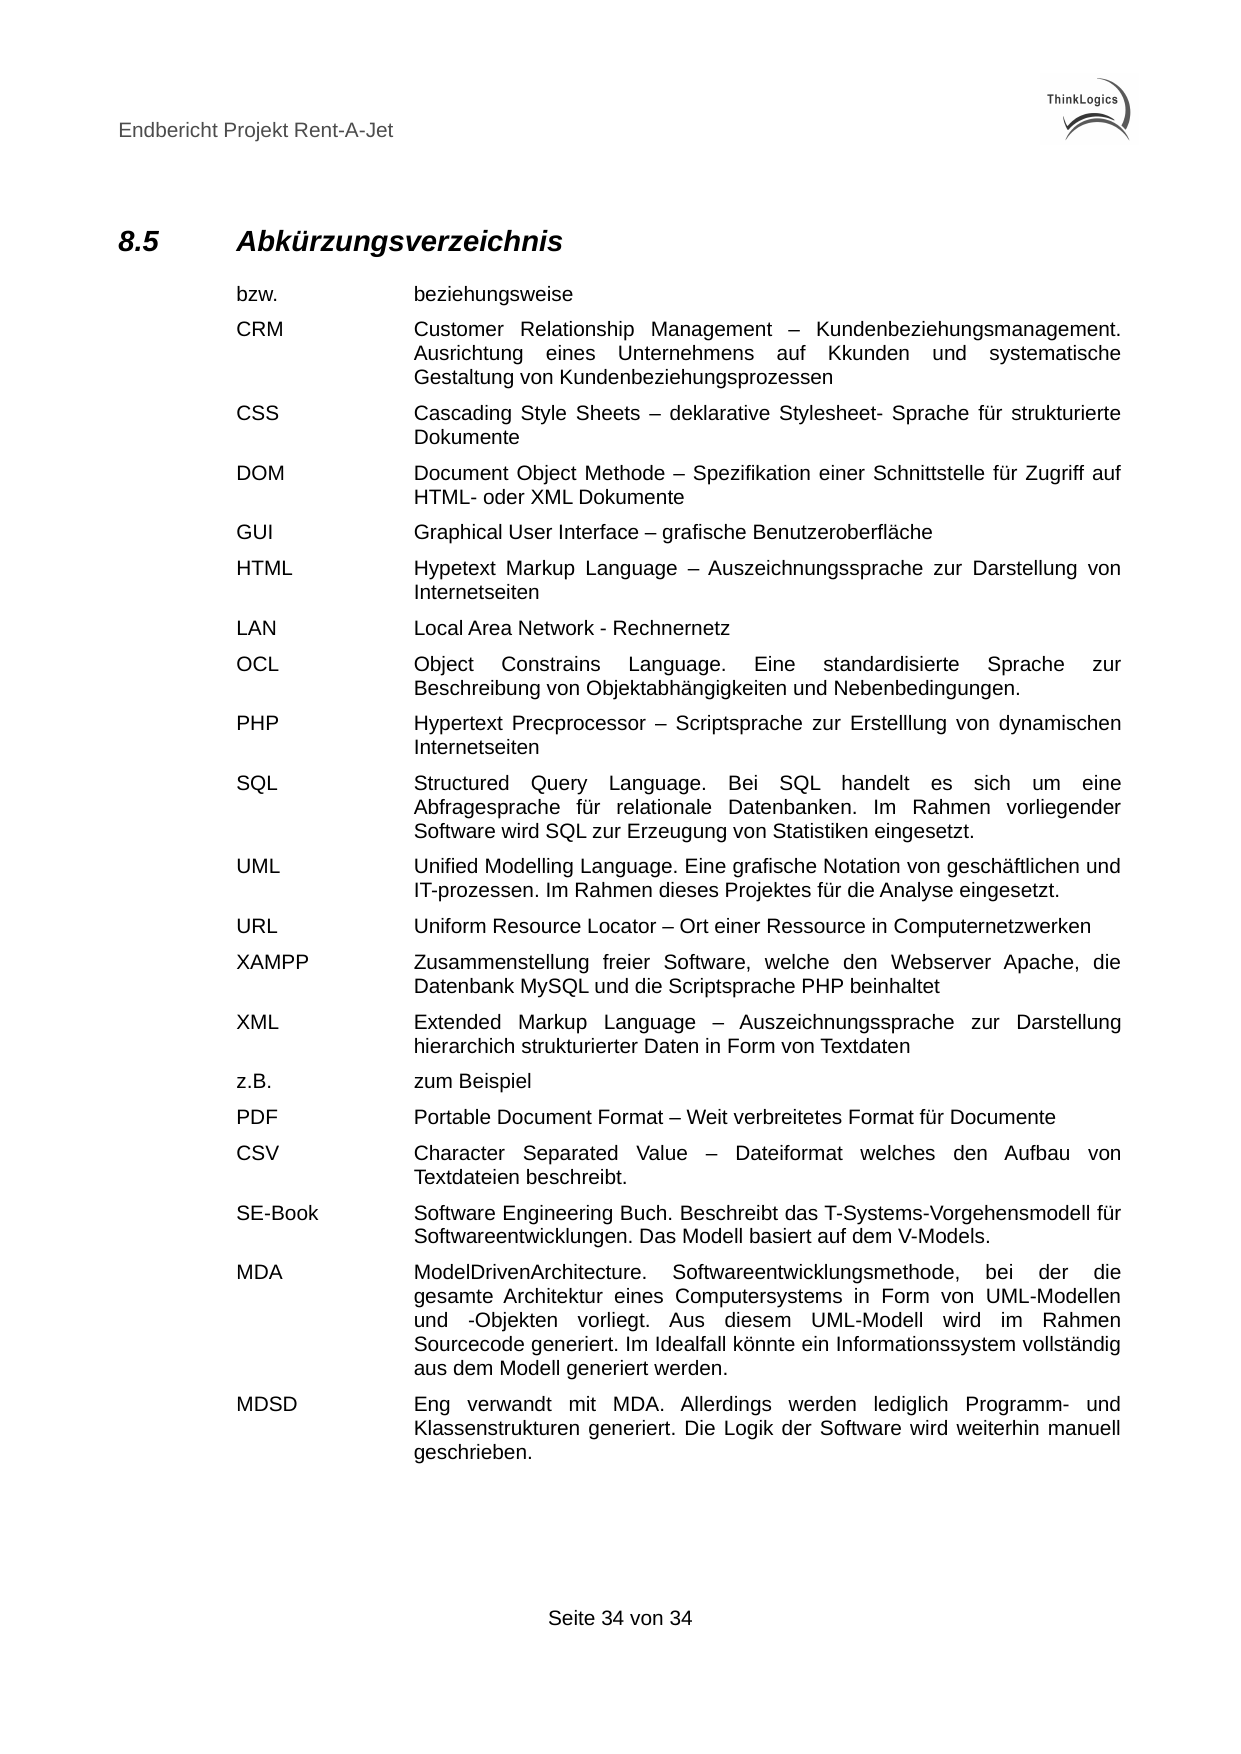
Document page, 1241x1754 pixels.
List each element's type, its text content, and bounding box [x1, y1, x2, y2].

text CRM Customer Relationship Management – Kundenbeziehungsmanagement. Ausrichtung eines Unternehmens auf Kkunden und systematische Gestaltung von Kundenbeziehungsprozessen [236, 317, 1122, 389]
text CSS Cascading Style Sheets – deklarative Stylesheet- Sprache für strukturierte Dokumente [236, 401, 1122, 449]
text URL Uniform Resource Locator – Ort einer Ressource in Computernetzwerken [236, 914, 1122, 938]
text HTML Hypetext Markup Language – Auszeichnungssprache zur Darstellung von Internetseiten [236, 556, 1122, 604]
text PDF Portable Document Format – Weit verbreitetes Format für Documente [236, 1105, 1122, 1129]
text z.B. zum Beispiel [236, 1069, 1122, 1093]
text MDA ModelDrivenArchitecture. Softwareentwicklungsmethode, bei der die gesamte Architektur eines Computersystems in Form von UML-Modellen und -Objekten vorliegt. Aus diesem UML-Modell wird im Rahmen Sourcecode generiert. Im Idealfall könnte ein Informationssystem vollständig aus dem Modell generiert werden. [236, 1260, 1122, 1380]
subtitle Abkürzungsverzeichnis [118, 224, 1122, 258]
text MDSD Eng verwandt mit MDA. Allerdings werden lediglich Programm- und Klassenstrukturen generiert. Die Logik der Software wird weiterhin manuell geschrieben. [236, 1392, 1122, 1463]
text bzw. beziehungsweise [236, 281, 1122, 305]
text CSV Character Separated Value – Dateiformat welches den Aufbau von Textdateien beschreibt. [236, 1141, 1122, 1188]
text SE-Book Software Engineering Buch. Beschreibt das T-Systems-Vorgehensmodell für Softwareentwicklungen. Das Modell basiert auf dem V-Models. [236, 1200, 1122, 1248]
text PHP Hypertext Precprocessor – Scriptsprache zur Erstelllung von dynamischen Internetseiten [236, 711, 1122, 759]
text DOM Document Object Methode – Spezifikation einer Schnittstelle für Zugriff auf HTML- oder XML Dokumente [236, 461, 1122, 508]
text OCL Object Constrains Language. Eine standardisierte Sprache zur Beschreibung von Objektabhängigkeiten und Nebenbedingungen. [236, 651, 1122, 699]
text XML Extended Markup Language – Auszeichnungssprache zur Darstellung hierarchich strukturierter Daten in Form von Textdaten [236, 1009, 1122, 1057]
text UML Unified Modelling Language. Eine grafische Notation von geschäftlichen und IT-prozessen. Im Rahmen dieses Projektes für die Analyse eingesetzt. [236, 854, 1122, 902]
text GUI Graphical User Interface – grafische Benutzeroberfläche [236, 520, 1122, 544]
text SQL Structured Query Language. Bei SQL handelt es sich um eine Abfragesprache für relationale Datenbanken. Im Rahmen vorliegender Software wird SQL zur Erzeugung von Statistiken eingesetzt. [236, 771, 1122, 843]
text XAMPP Zusammenstellung freier Software, welche den Webserver Apache, die Datenbank MySQL und die Scriptsprache PHP beinhaltet [236, 950, 1122, 998]
text LAN Local Area Network - Rechnernetz [236, 616, 1122, 639]
